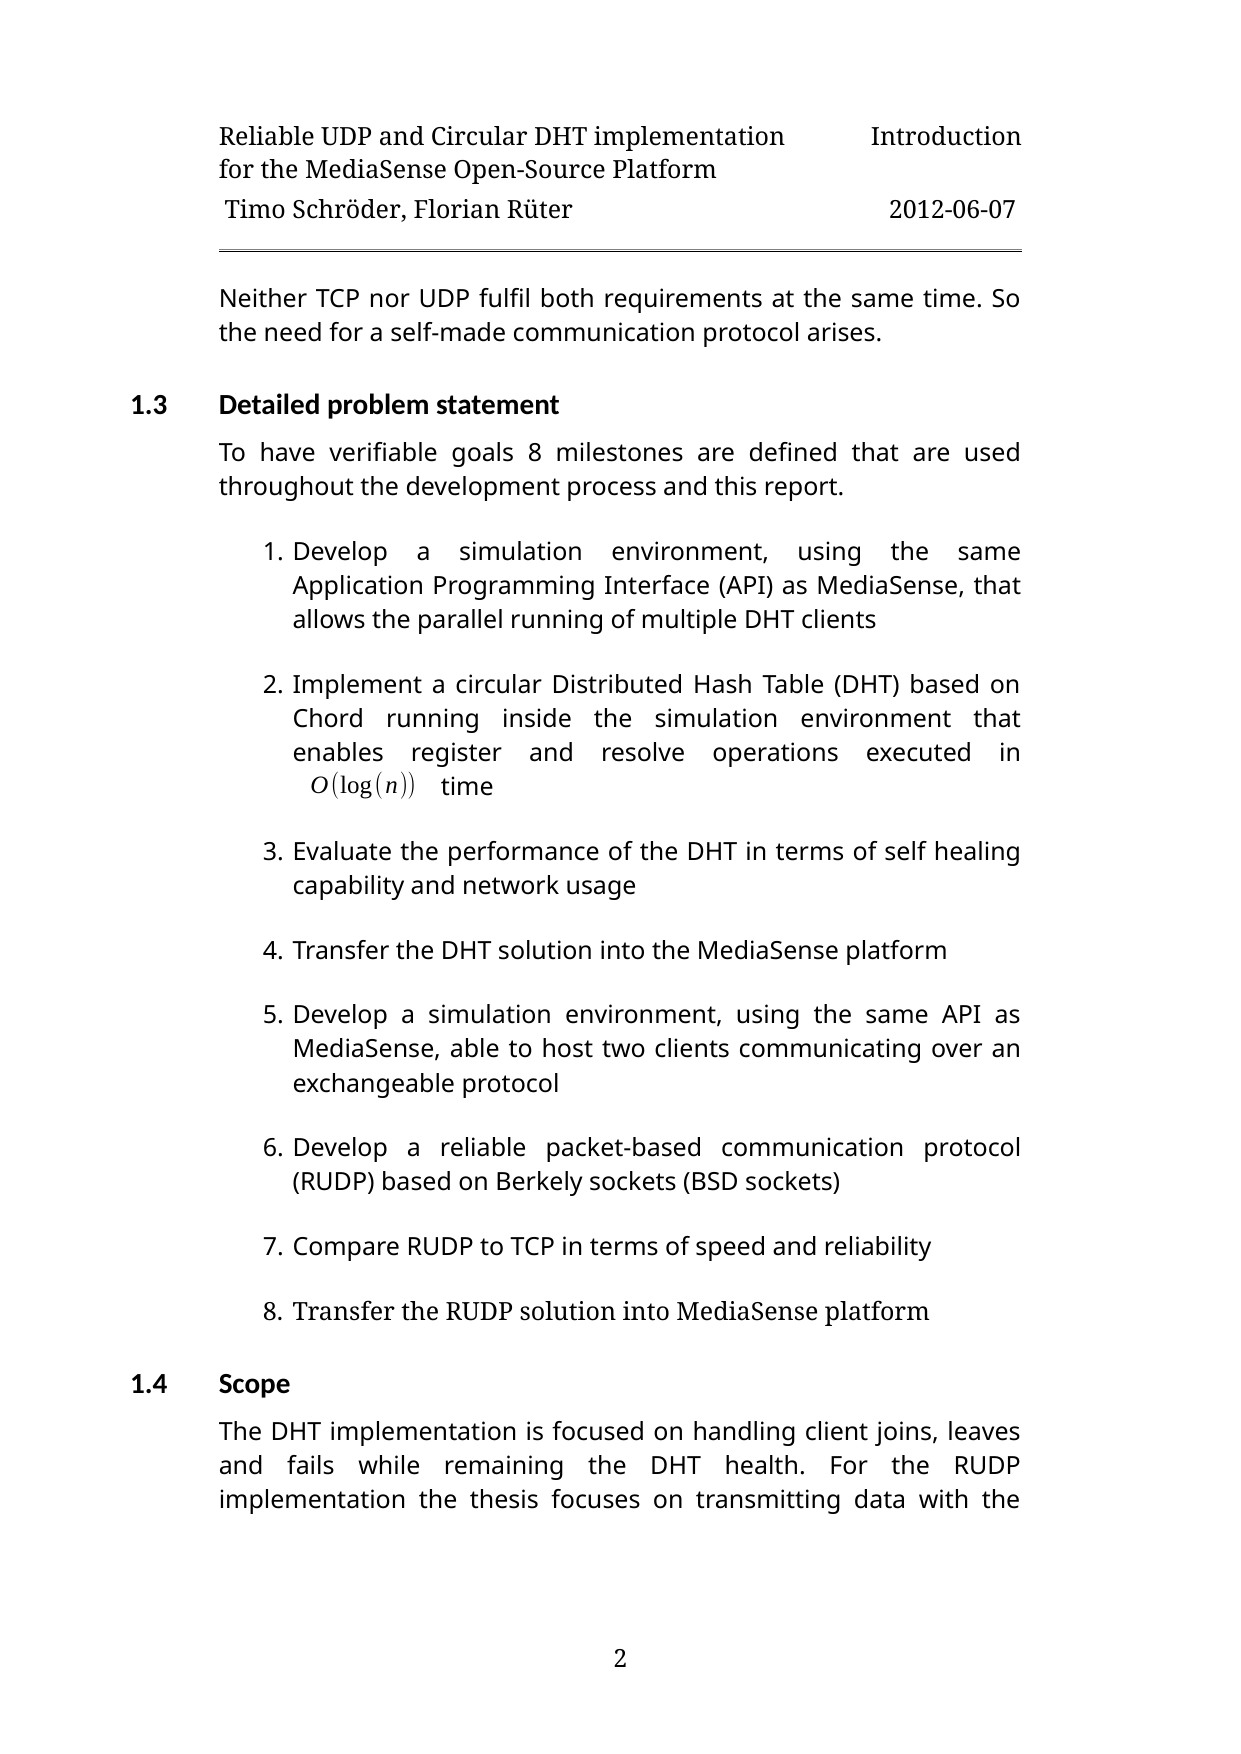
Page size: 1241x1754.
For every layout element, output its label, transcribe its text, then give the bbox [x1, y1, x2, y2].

list Evaluate the performance of the DHT in terms of self healing capability and network usage [263, 833, 1022, 902]
list Develop a simulation environment, using the same API as MediaSense, able to host two clients communicating over an exchangeable protocol [263, 997, 1022, 1099]
subtitle Detailed problem statement [130, 386, 1022, 422]
list Implement a circular Distributed Hash Table (DHT) based on Chord running inside the simulation environment that enables register and resolve operations executed in time [263, 666, 1022, 803]
list Transfer the RUDP solution into MediaSense platform [263, 1294, 1022, 1328]
text Neither TCP nor UDP fulfil both requirements at the same time. So the need for a self-made communication protocol arises. [218, 281, 1022, 349]
list Develop a reliable packet-based communication protocol (RUDP) based on Berkely sockets (BSD sockets) [263, 1130, 1022, 1198]
subtitle Scope [130, 1365, 1022, 1401]
list Develop a simulation environment, using the same Application Programming Interface (API) as MediaSense, that allows the parallel running of multiple DHT clients [263, 533, 1022, 636]
list Compare RUDP to TCP in terms of speed and reliability [263, 1229, 1022, 1263]
text To have verifiable goals 8 milestones are defined that are used throughout the development process and this report. [218, 435, 1022, 503]
text The DHT implementation is focused on handling client joins, leaves and fails while remaining the DHT health. For the RUDP implementation the thesis focuses on transmitting data with the [218, 1413, 1022, 1516]
list Transfer the DHT solution into the MediaSense platform [263, 932, 1022, 966]
